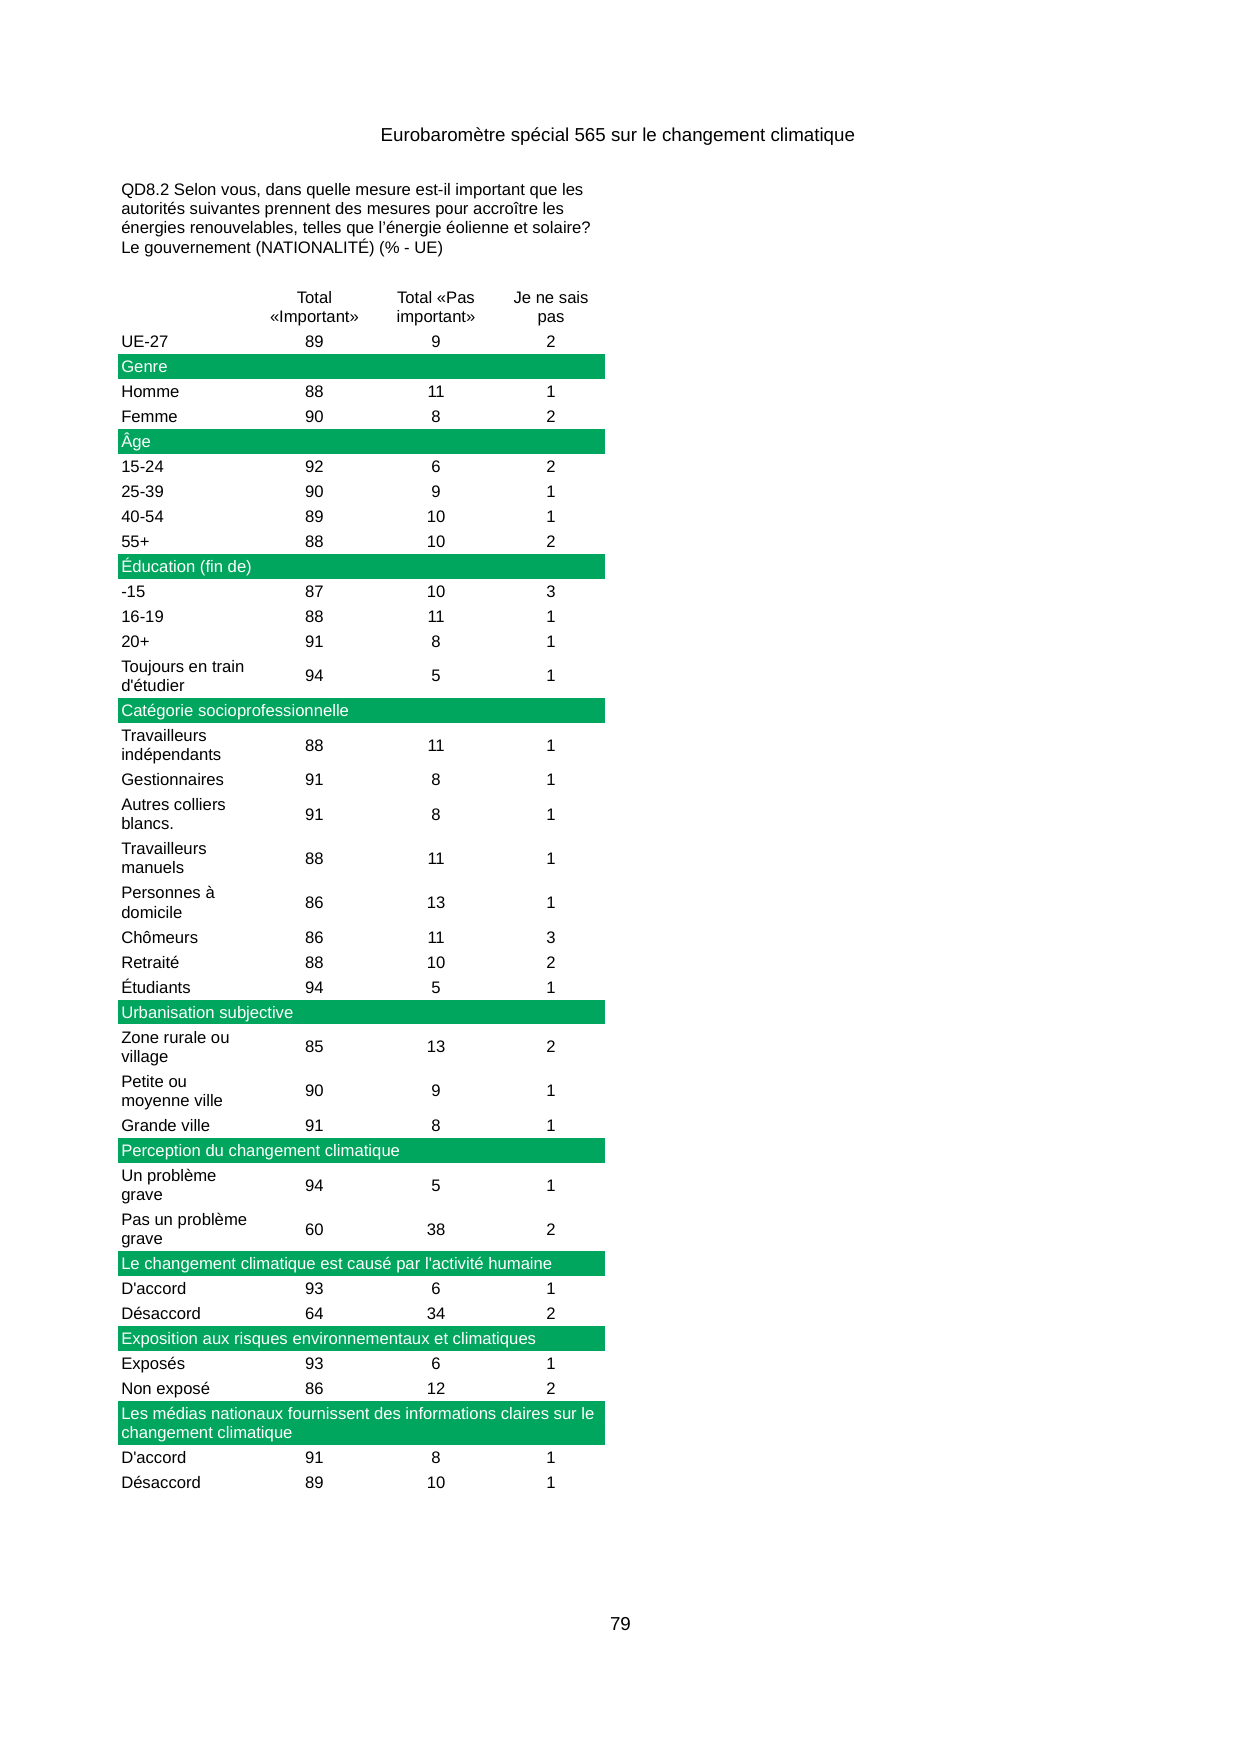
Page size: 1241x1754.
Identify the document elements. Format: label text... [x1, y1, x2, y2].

table_cell 94 [253, 1163, 375, 1207]
table_cell 91 [253, 1113, 375, 1138]
table_cell UE-27 [118, 329, 253, 354]
table_cell 11 [375, 379, 496, 404]
table_cell Désaccord [118, 1470, 253, 1495]
table_cell 10 [375, 529, 496, 554]
table_cell Travailleurs indépendants [118, 723, 253, 767]
table_cell 55+ [118, 529, 253, 554]
table_cell 1 [496, 880, 605, 924]
table_cell Genre [118, 354, 605, 379]
table_cell 1 [496, 604, 605, 629]
table_cell 40-54 [118, 504, 253, 529]
table_cell 3 [496, 925, 605, 949]
table_cell [375, 260, 496, 284]
table_cell 25-39 [118, 479, 253, 504]
table_cell [496, 260, 605, 284]
table_cell Retraité [118, 950, 253, 974]
table_cell 1 [496, 1276, 605, 1301]
table_cell Personnes à domicile [118, 880, 253, 924]
table_cell Je ne sais pas [496, 285, 605, 329]
table_cell 8 [375, 767, 496, 792]
table_cell 1 [496, 723, 605, 767]
table_cell 11 [375, 604, 496, 629]
table_cell 91 [253, 1445, 375, 1470]
table_cell Catégorie socioprofessionnelle [118, 698, 605, 723]
table_cell 9 [375, 479, 496, 504]
table_cell Étudiants [118, 975, 253, 999]
table_cell [118, 260, 253, 284]
table_cell 11 [375, 723, 496, 767]
table_cell 10 [375, 579, 496, 604]
table_cell 38 [375, 1207, 496, 1251]
table_cell [253, 260, 375, 284]
table_cell 16-19 [118, 604, 253, 629]
table_cell 1 [496, 1113, 605, 1138]
table_cell 1 [496, 767, 605, 792]
table_cell Grande ville [118, 1113, 253, 1138]
table_cell 90 [253, 404, 375, 429]
table_cell 93 [253, 1276, 375, 1301]
table_cell Total «Important» [253, 285, 375, 329]
table_cell Autres colliers blancs. [118, 792, 253, 836]
table_cell Non exposé [118, 1376, 253, 1401]
table_cell Pas un problème grave [118, 1207, 253, 1251]
table_cell 8 [375, 1445, 496, 1470]
table_cell 86 [253, 880, 375, 924]
table_cell 94 [253, 975, 375, 999]
table_cell 8 [375, 404, 496, 429]
table_cell 2 [496, 454, 605, 479]
table_cell 93 [253, 1351, 375, 1376]
table_cell 88 [253, 529, 375, 554]
table_cell D'accord [118, 1445, 253, 1470]
table_cell 1 [496, 1351, 605, 1376]
table_cell Urbanisation subjective [118, 1000, 605, 1024]
table_cell 1 [496, 379, 605, 404]
table_cell 12 [375, 1376, 496, 1401]
table_cell 86 [253, 925, 375, 949]
table_cell 1 [496, 629, 605, 654]
table_cell -15 [118, 579, 253, 604]
table_cell 64 [253, 1301, 375, 1326]
table_cell Un problème grave [118, 1163, 253, 1207]
table_cell 85 [253, 1025, 375, 1069]
table_cell 11 [375, 925, 496, 949]
table_cell 3 [496, 579, 605, 604]
table_cell 10 [375, 1470, 496, 1495]
table_cell 1 [496, 836, 605, 880]
table_header QD8.2 Selon vous, dans quelle mesure est-il important que les autorités suivantes prennent des mesures pour accroître les énergies renouvelables, telles que l’énergie éolienne et solaire? Le gouvernement (NATIONALITÉ) (% - UE) [118, 177, 605, 259]
table_cell 8 [375, 629, 496, 654]
table_cell 88 [253, 950, 375, 974]
table_cell Femme [118, 404, 253, 429]
table_cell Total «Pas important» [375, 285, 496, 329]
table_cell 6 [375, 1351, 496, 1376]
table_cell Éducation (fin de) [118, 554, 605, 579]
table_cell 88 [253, 836, 375, 880]
table_cell 5 [375, 975, 496, 999]
table_cell 6 [375, 1276, 496, 1301]
table_cell 2 [496, 950, 605, 974]
table_cell 2 [496, 1207, 605, 1251]
table_cell 1 [496, 792, 605, 836]
table_cell 1 [496, 504, 605, 529]
table_cell 94 [253, 654, 375, 698]
table_cell 91 [253, 629, 375, 654]
table_cell 2 [496, 529, 605, 554]
table_cell 87 [253, 579, 375, 604]
table_cell 88 [253, 604, 375, 629]
table_cell 90 [253, 479, 375, 504]
table_cell 1 [496, 479, 605, 504]
table_cell Travailleurs manuels [118, 836, 253, 880]
table_cell 89 [253, 504, 375, 529]
table_cell 11 [375, 836, 496, 880]
table_cell Gestionnaires [118, 767, 253, 792]
table_cell 2 [496, 329, 605, 354]
table_cell 1 [496, 1470, 605, 1495]
table_cell Exposés [118, 1351, 253, 1376]
table_cell Petite ou moyenne ville [118, 1069, 253, 1113]
table_cell 91 [253, 767, 375, 792]
table_cell Perception du changement climatique [118, 1138, 605, 1163]
table_cell Chômeurs [118, 925, 253, 949]
table_cell Âge [118, 429, 605, 454]
table_cell 1 [496, 654, 605, 698]
table_cell Homme [118, 379, 253, 404]
table_cell 2 [496, 1301, 605, 1326]
table_cell 89 [253, 329, 375, 354]
table_cell 86 [253, 1376, 375, 1401]
table_cell 2 [496, 1376, 605, 1401]
table_cell 88 [253, 379, 375, 404]
table_cell Désaccord [118, 1301, 253, 1326]
table_cell 5 [375, 1163, 496, 1207]
table_cell [118, 285, 253, 329]
table_cell 2 [496, 404, 605, 429]
table_cell 15-24 [118, 454, 253, 479]
table_cell 5 [375, 654, 496, 698]
table_cell 10 [375, 504, 496, 529]
table_cell 92 [253, 454, 375, 479]
table_cell 8 [375, 792, 496, 836]
table_cell 90 [253, 1069, 375, 1113]
table_cell D'accord [118, 1276, 253, 1301]
table_cell 1 [496, 1445, 605, 1470]
table_cell 13 [375, 880, 496, 924]
table_cell 13 [375, 1025, 496, 1069]
table_cell 1 [496, 975, 605, 999]
table_cell 6 [375, 454, 496, 479]
table_cell Les médias nationaux fournissent des informations claires sur le changement climatique [118, 1401, 605, 1445]
table_cell 60 [253, 1207, 375, 1251]
table_cell 9 [375, 1069, 496, 1113]
table_cell 1 [496, 1163, 605, 1207]
table_cell 2 [496, 1025, 605, 1069]
table_cell 34 [375, 1301, 496, 1326]
table_cell Zone rurale ou village [118, 1025, 253, 1069]
table_cell Le changement climatique est causé par l'activité humaine [118, 1251, 605, 1276]
table_cell 20+ [118, 629, 253, 654]
table_cell Toujours en train d'étudier [118, 654, 253, 698]
table_cell 10 [375, 950, 496, 974]
table_cell 88 [253, 723, 375, 767]
table_cell 8 [375, 1113, 496, 1138]
table_cell 1 [496, 1069, 605, 1113]
table_cell 9 [375, 329, 496, 354]
table_cell 91 [253, 792, 375, 836]
table_cell Exposition aux risques environnementaux et climatiques [118, 1326, 605, 1351]
table_cell 89 [253, 1470, 375, 1495]
